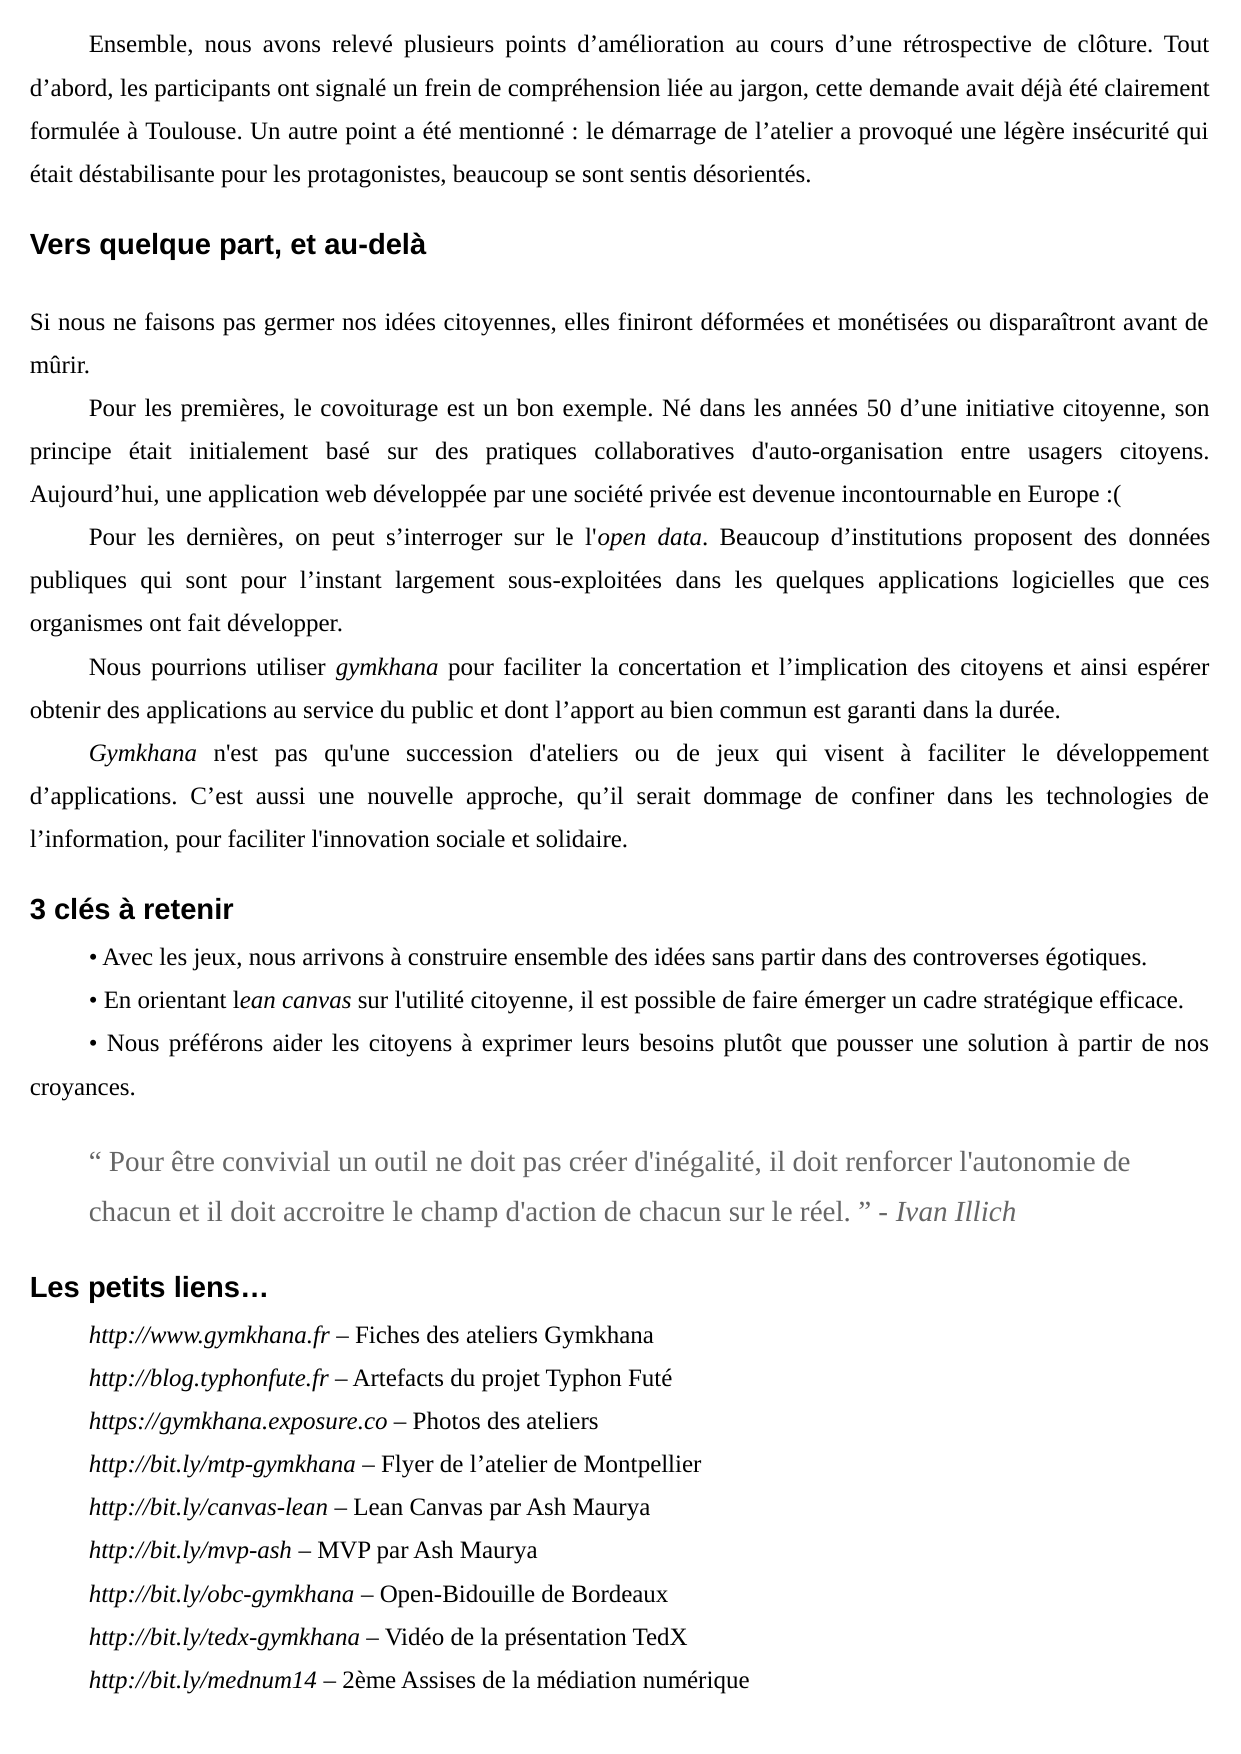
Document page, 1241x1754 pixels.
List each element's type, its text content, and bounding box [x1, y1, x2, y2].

text Nous pourrions utiliser gymkhana pour faciliter la concertation et l’implication des citoyens et ainsi espérer obtenir des applications au service du public et dont l’apport au bien commun est garanti dans la durée. [29, 652, 1211, 723]
text http://bit.ly/mednum14 – 2ème Assises de la médiation numérique [29, 1665, 1211, 1694]
text Pour les dernières, on peut s’interroger sur le l'open data. Beaucoup d’institutions proposent des données publiques qui sont pour l’instant largement sous-exploitées dans les quelques applications logicielles que ces organismes ont fait développer. [29, 522, 1211, 637]
text • Nous préférons aider les citoyens à exprimer leurs besoins plutôt que pousser une solution à partir de nos croyances. [29, 1028, 1211, 1100]
subtitle 3 clés à retenir [29, 892, 1211, 926]
text http://bit.ly/mtp-gymkhana – Flyer de l’atelier de Montpellier [29, 1449, 1211, 1478]
text https://gymkhana.exposure.co – Photos des ateliers [29, 1406, 1211, 1435]
text http://blog.typhonfute.fr – Artefacts du projet Typhon Futé [29, 1363, 1211, 1392]
text http://bit.ly/obc-gymkhana – Open-Bidouille de Bordeaux [29, 1579, 1211, 1607]
text Si nous ne faisons pas germer nos idées citoyennes, elles finiront déformées et monétisées ou disparaîtront avant de mûrir. [29, 307, 1211, 378]
text Pour les premières, le covoiturage est un bon exemple. Né dans les années 50 d’une initiative citoyenne, son principe était initialement basé sur des pratiques collaboratives d'auto-organisation entre usagers citoyens. Aujourd’hui, une application web développée par une société privée est devenue incontournable en Europe :( [29, 393, 1211, 508]
subtitle Les petits liens… [29, 1270, 1211, 1303]
text Gymkhana n'est pas qu'une succession d'ateliers ou de jeux qui visent à faciliter le développement d’applications. C’est aussi une nouvelle approche, qu’il serait dommage de confiner dans les technologies de l’information, pour faciliter l'innovation sociale et solidaire. [29, 738, 1211, 853]
text http://bit.ly/mvp-ash – MVP par Ash Maurya [29, 1536, 1211, 1564]
text • En orientant lean canvas sur l'utilité citoyenne, il est possible de faire émerger un cadre stratégique efficace. [29, 985, 1211, 1014]
text Ensemble, nous avons relevé plusieurs points d’amélioration au cours d’une rétrospective de clôture. Tout d’abord, les participants ont signalé un frein de compréhension liée au jargon, cette demande avait déjà été clairement formulée à Toulouse. Un autre point a été mentionné : le démarrage de l’atelier a provoqué une légère insécurité qui était déstabilisante pour les protagonistes, beaucoup se sont sentis désorientés. [29, 29, 1211, 188]
text • Avec les jeux, nous arrivons à construire ensemble des idées sans partir dans des controverses égotiques. [29, 942, 1211, 971]
text “ Pour être convivial un outil ne doit pas créer d'inégalité, il doit renforcer l'autonomie de chacun et il doit accroitre le champ d'action de chacun sur le réel. ” - Ivan Illich [88, 1144, 1211, 1228]
text http://bit.ly/tedx-gymkhana – Vidéo de la présentation TedX [29, 1622, 1211, 1651]
text http://www.gymkhana.fr – Fiches des ateliers Gymkhana [29, 1320, 1211, 1349]
text http://bit.ly/canvas-lean – Lean Canvas par Ash Maurya [29, 1492, 1211, 1521]
subtitle Vers quelque part, et au-delà [29, 227, 1211, 260]
